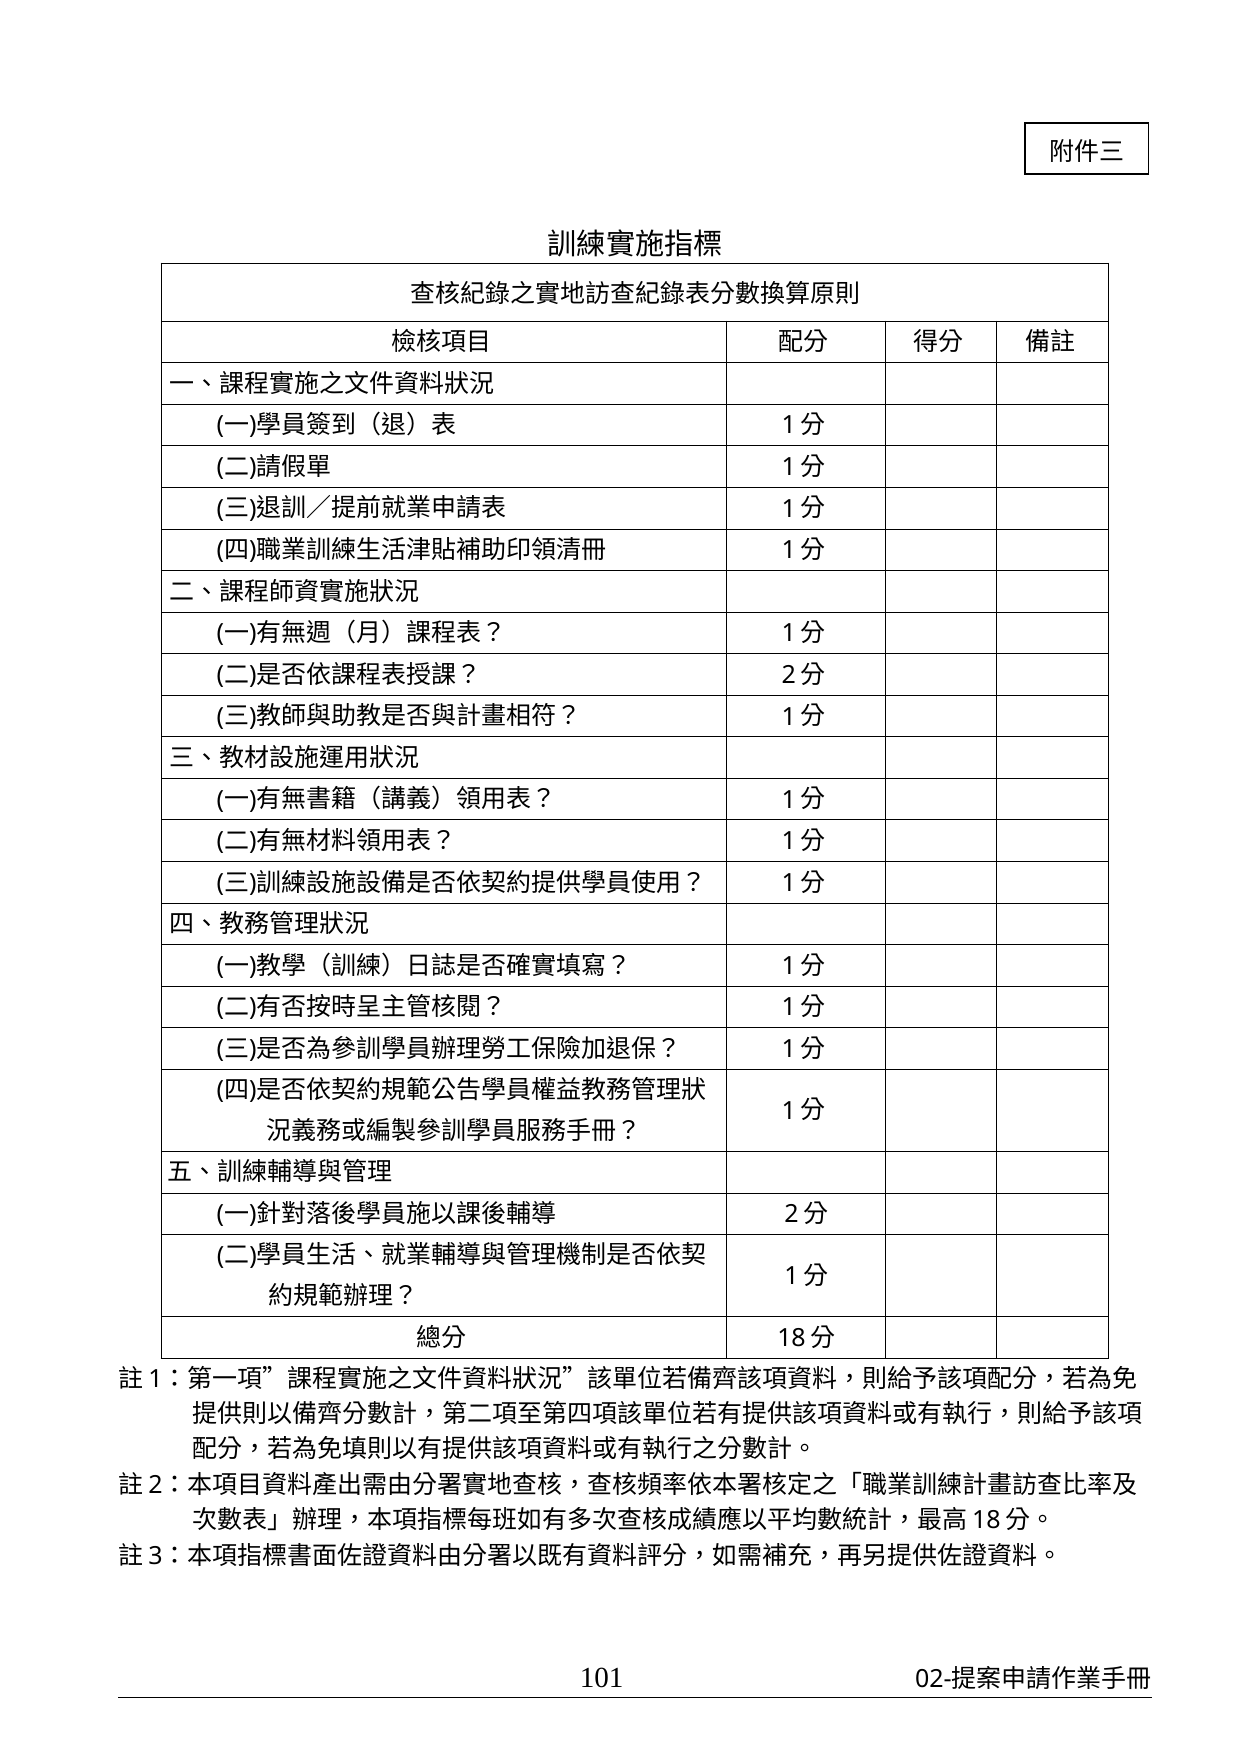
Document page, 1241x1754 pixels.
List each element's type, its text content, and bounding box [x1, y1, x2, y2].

table_cell [886, 654, 996, 695]
table_cell [997, 945, 1108, 986]
table_cell [997, 405, 1108, 445]
table_cell 總分 [162, 1317, 726, 1358]
table_cell 配分 [727, 322, 885, 362]
table_cell 2分 [727, 1194, 885, 1234]
table_cell [997, 696, 1108, 736]
text 訓練實施指標 [118, 220, 1152, 262]
table_cell 1分 [727, 696, 885, 736]
table_cell 1分 [727, 945, 885, 986]
table_cell (二)請假單 [162, 446, 726, 487]
table_cell [997, 1152, 1108, 1192]
table_cell 四、教務管理狀況 [162, 904, 726, 944]
table_cell [886, 1028, 996, 1069]
table_cell [886, 405, 996, 445]
table_cell [727, 363, 885, 404]
table_cell 一、課程實施之文件資料狀況 [162, 363, 726, 404]
table_cell [997, 987, 1108, 1027]
table_cell [997, 654, 1108, 695]
table_cell 1分 [727, 820, 885, 861]
table_cell [997, 779, 1108, 819]
table_cell [997, 488, 1108, 528]
text 註2：本項目資料產出需由分署實地查核，查核頻率依本署核定之「職業訓練計畫訪查比率及次數表」辦理，本項指標每班如有多次查核成績應以平均數統計，最高18分。 [118, 1465, 1152, 1536]
table_cell [886, 1194, 996, 1234]
table_cell [886, 446, 996, 487]
table_cell [997, 530, 1108, 570]
table_cell [997, 363, 1108, 404]
table_cell (二)有否按時呈主管核閱？ [162, 987, 726, 1027]
table_cell [997, 820, 1108, 861]
table_cell [886, 904, 996, 944]
table_cell [727, 571, 885, 612]
text 附件三 [1041, 131, 1133, 166]
table_cell [886, 571, 996, 612]
table_cell [886, 820, 996, 861]
table_cell (三)訓練設施設備是否依契約提供學員使用？ [162, 862, 726, 902]
table_cell [886, 945, 996, 986]
table_cell (四)是否依契約規範公告學員權益教務管理狀況義務或編製參訓學員服務手冊？ [162, 1070, 726, 1151]
table_cell 五、訓練輔導與管理 [162, 1152, 726, 1192]
table_cell (一)教學（訓練）日誌是否確實填寫？ [162, 945, 726, 986]
text 註1：第一項”課程實施之文件資料狀況”該單位若備齊該項資料，則給予該項配分，若為免提供則以備齊分數計，第二項至第四項該單位若有提供該項資料或有執行，則給予該項配分，若為免填則以有提供該項資料或有執行之分數計。 [118, 1359, 1152, 1465]
table_cell 1分 [727, 488, 885, 528]
table_cell (二)有無材料領用表？ [162, 820, 726, 861]
table_cell [886, 530, 996, 570]
table_cell [997, 1235, 1108, 1316]
table_cell (三)教師與助教是否與計畫相符？ [162, 696, 726, 736]
table_cell (四)職業訓練生活津貼補助印領清冊 [162, 530, 726, 570]
table_cell [727, 1152, 885, 1192]
table_cell [997, 904, 1108, 944]
table_cell [997, 1194, 1108, 1234]
table_header 查核紀錄之實地訪查紀錄表分數換算原則 [162, 264, 1108, 321]
table_cell 18分 [727, 1317, 885, 1358]
table_cell [886, 1070, 996, 1151]
table_cell [727, 737, 885, 778]
table_cell (三)是否為參訓學員辦理勞工保險加退保？ [162, 1028, 726, 1069]
table_cell (一)學員簽到（退）表 [162, 405, 726, 445]
table_cell [886, 1235, 996, 1316]
table_cell 1分 [727, 530, 885, 570]
table_cell [886, 1152, 996, 1192]
table_cell (一)針對落後學員施以課後輔導 [162, 1194, 726, 1234]
table_cell [997, 1317, 1108, 1358]
table_cell (三)退訓／提前就業申請表 [162, 488, 726, 528]
table_cell [997, 613, 1108, 653]
table_cell (一)有無週（月）課程表？ [162, 613, 726, 653]
table_cell [997, 737, 1108, 778]
table_cell 1分 [727, 862, 885, 902]
table_cell 1分 [727, 613, 885, 653]
table_cell [886, 1317, 996, 1358]
text 註3：本項指標書面佐證資料由分署以既有資料評分，如需補充，再另提供佐證資料。 [118, 1536, 1152, 1571]
table_cell 1分 [727, 1235, 885, 1316]
table_cell (二)學員生活、就業輔導與管理機制是否依契約規範辦理？ [162, 1235, 726, 1316]
table_cell 1分 [727, 1070, 885, 1151]
table_cell [886, 488, 996, 528]
table_cell 三、教材設施運用狀況 [162, 737, 726, 778]
table_cell [997, 862, 1108, 902]
table_cell 1分 [727, 405, 885, 445]
table_cell [997, 571, 1108, 612]
table_cell 1分 [727, 446, 885, 487]
table_cell 1分 [727, 987, 885, 1027]
table_cell 1分 [727, 1028, 885, 1069]
table_cell 檢核項目 [162, 322, 726, 362]
table_cell [997, 446, 1108, 487]
table_cell [886, 862, 996, 902]
table_cell 2分 [727, 654, 885, 695]
table_cell [997, 1070, 1108, 1151]
table_cell (二)是否依課程表授課？ [162, 654, 726, 695]
table_cell 二、課程師資實施狀況 [162, 571, 726, 612]
table_cell 1分 [727, 779, 885, 819]
table_cell [997, 1028, 1108, 1069]
table_cell [886, 363, 996, 404]
table_cell 得分 [886, 322, 996, 362]
table_cell [886, 696, 996, 736]
table_cell [886, 737, 996, 778]
table_cell [886, 779, 996, 819]
table_cell (一)有無書籍（講義）領用表？ [162, 779, 726, 819]
table_cell [886, 613, 996, 653]
table_cell [886, 987, 996, 1027]
table_cell 備註 [997, 322, 1108, 362]
table_cell [727, 904, 885, 944]
